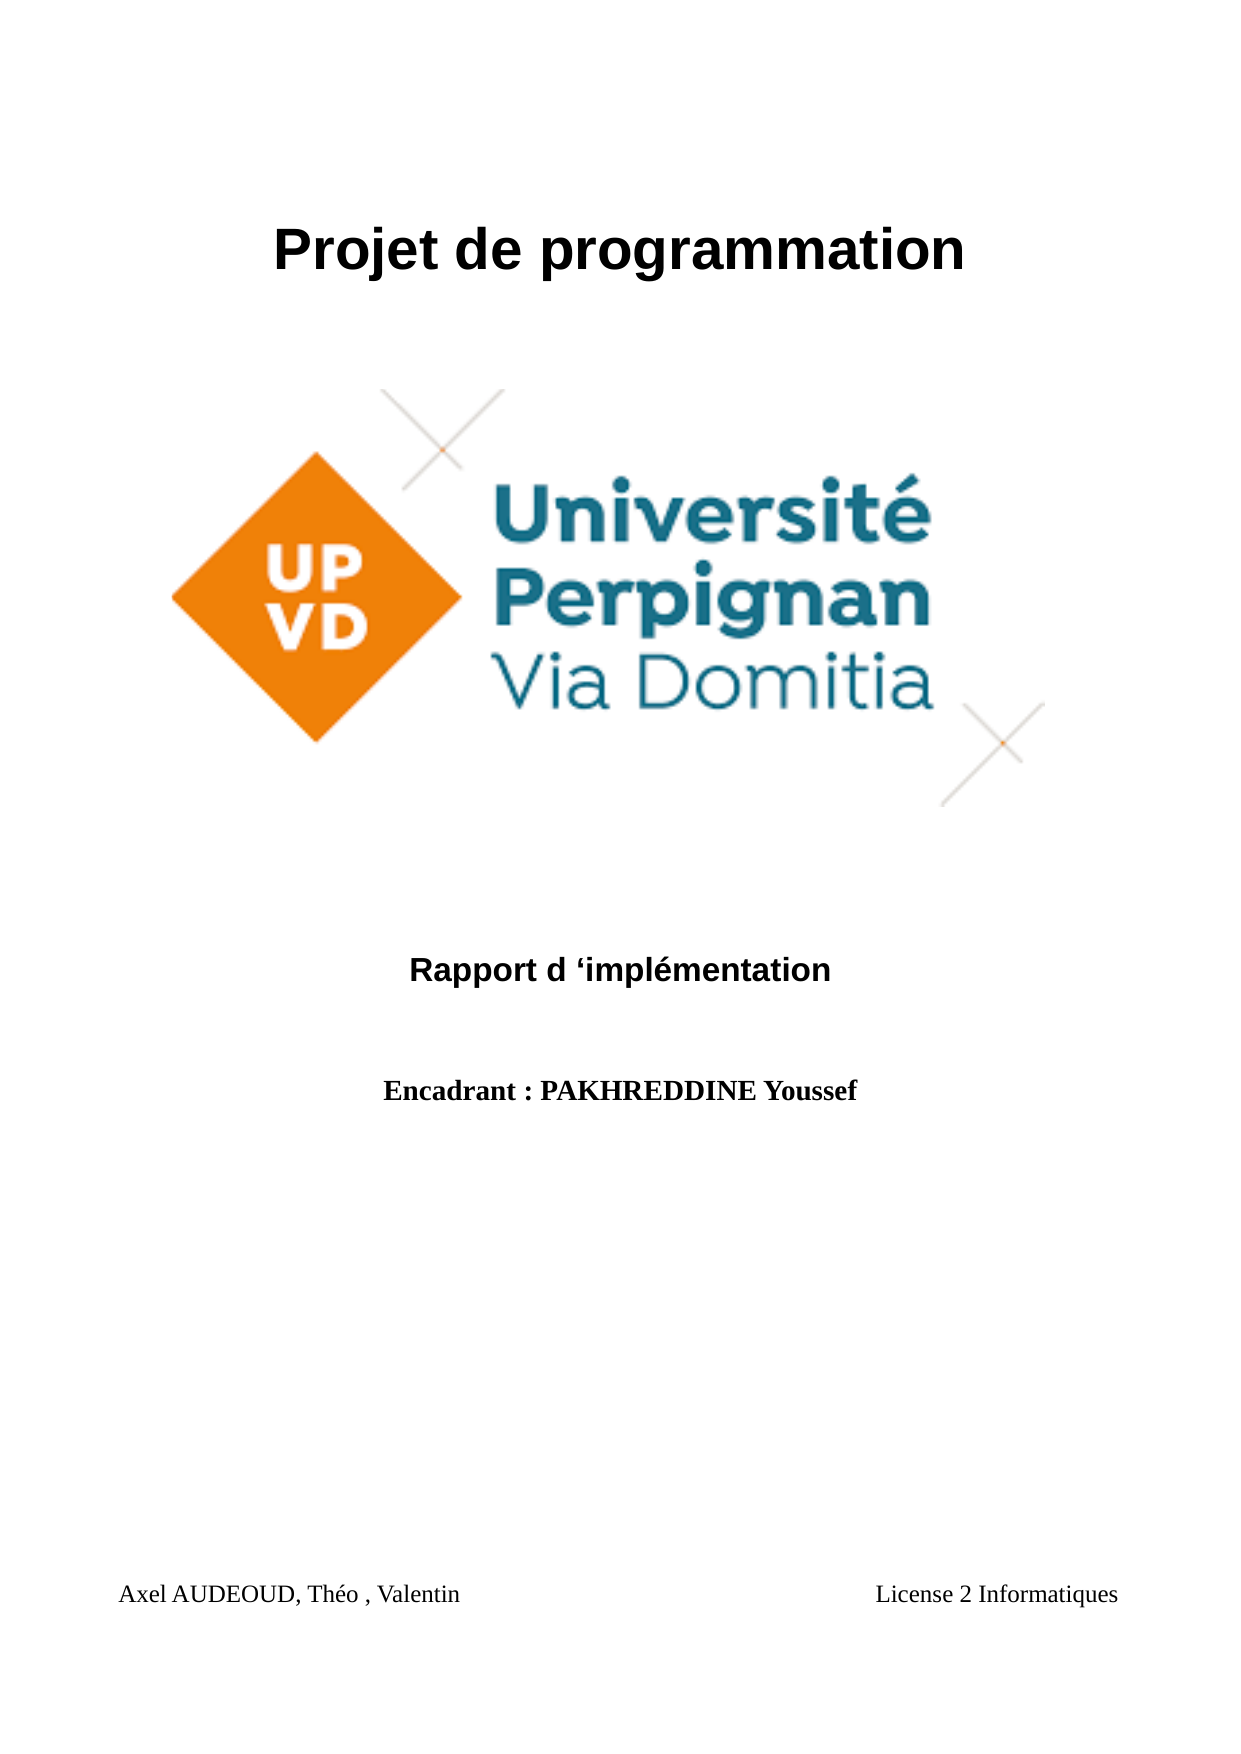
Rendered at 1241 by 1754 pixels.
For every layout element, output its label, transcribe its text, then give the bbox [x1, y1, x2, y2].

subtitle Rapport d ‘implémentation [118, 950, 1122, 989]
subtitle Encadrant : PAKHREDDINE Youssef [118, 1073, 1122, 1107]
text Axel AUDEOUD, Théo , Valentin License 2 Informatiques [118, 1579, 1122, 1608]
title Projet de programmation [118, 215, 1122, 282]
picture [171, 389, 1045, 807]
